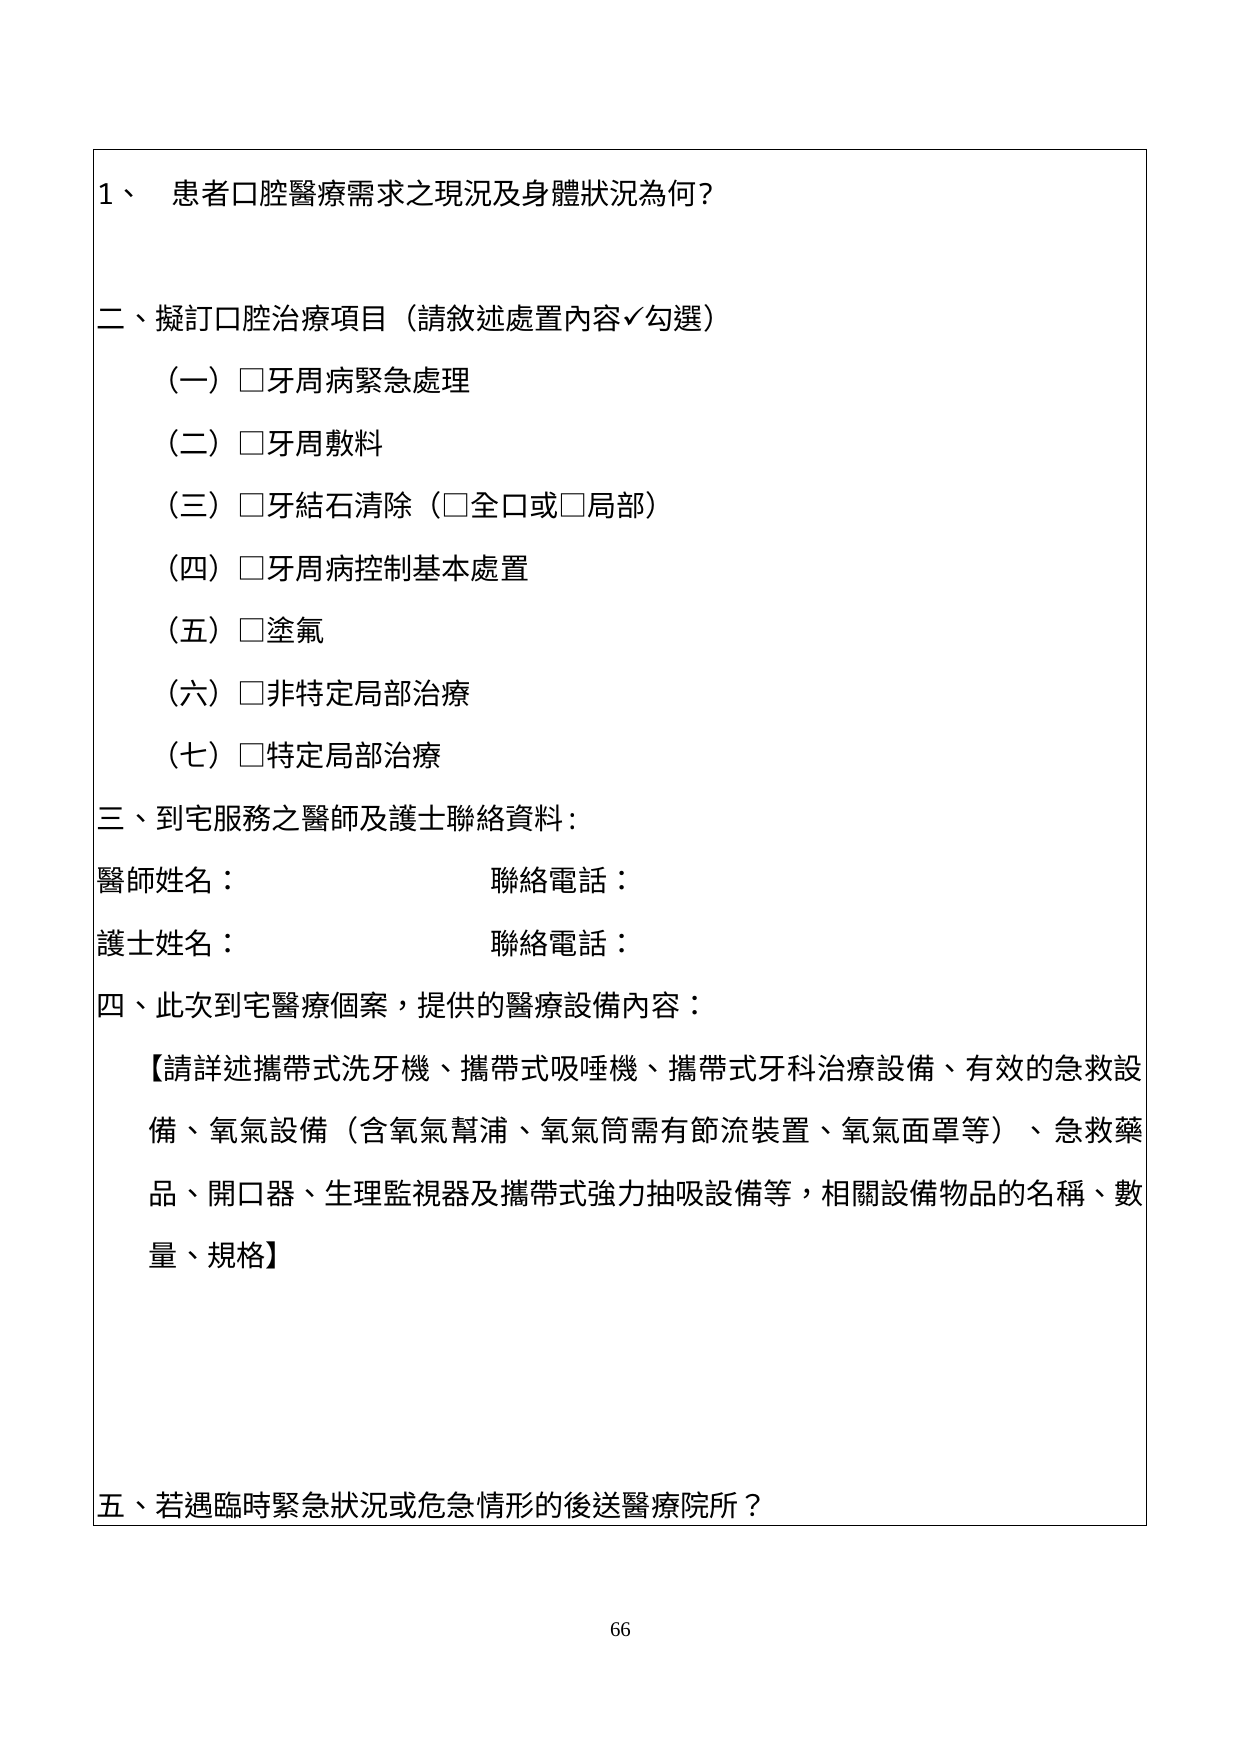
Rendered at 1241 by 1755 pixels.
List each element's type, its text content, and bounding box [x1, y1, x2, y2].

table_cell 患者口腔醫療需求之現況及身體狀況為何? 二、擬訂口腔治療項目（請敘述處置內容勾選） （一）□牙周病緊急處理 （二）□牙周敷料 （三）□牙結石清除（□全口或□局部） （四）□牙周病控制基本處置 （五）□塗氟 （六）□非特定局部治療 （七）□特定局部治療 三、到宅服務之醫師及護士聯絡資料: 醫師姓名： 聯絡電話： 護士姓名： 聯絡電話： 四、此次到宅醫療個案，提供的醫療設備內容： 【請詳述攜帶式洗牙機、攜帶式吸唾機、攜帶式牙科治療設備、有效的急救設備、氧氣設備（含氧氣幫浦、氧氣筒需有節流裝置、氧氣面罩等）、急救藥品、開口器、生理監視器及攜帶式強力抽吸設備等，相關設備物品的名稱、數量、規格】 五、若遇臨時緊急狀況或危急情形的後送醫療院所？ [94, 150, 1146, 1525]
